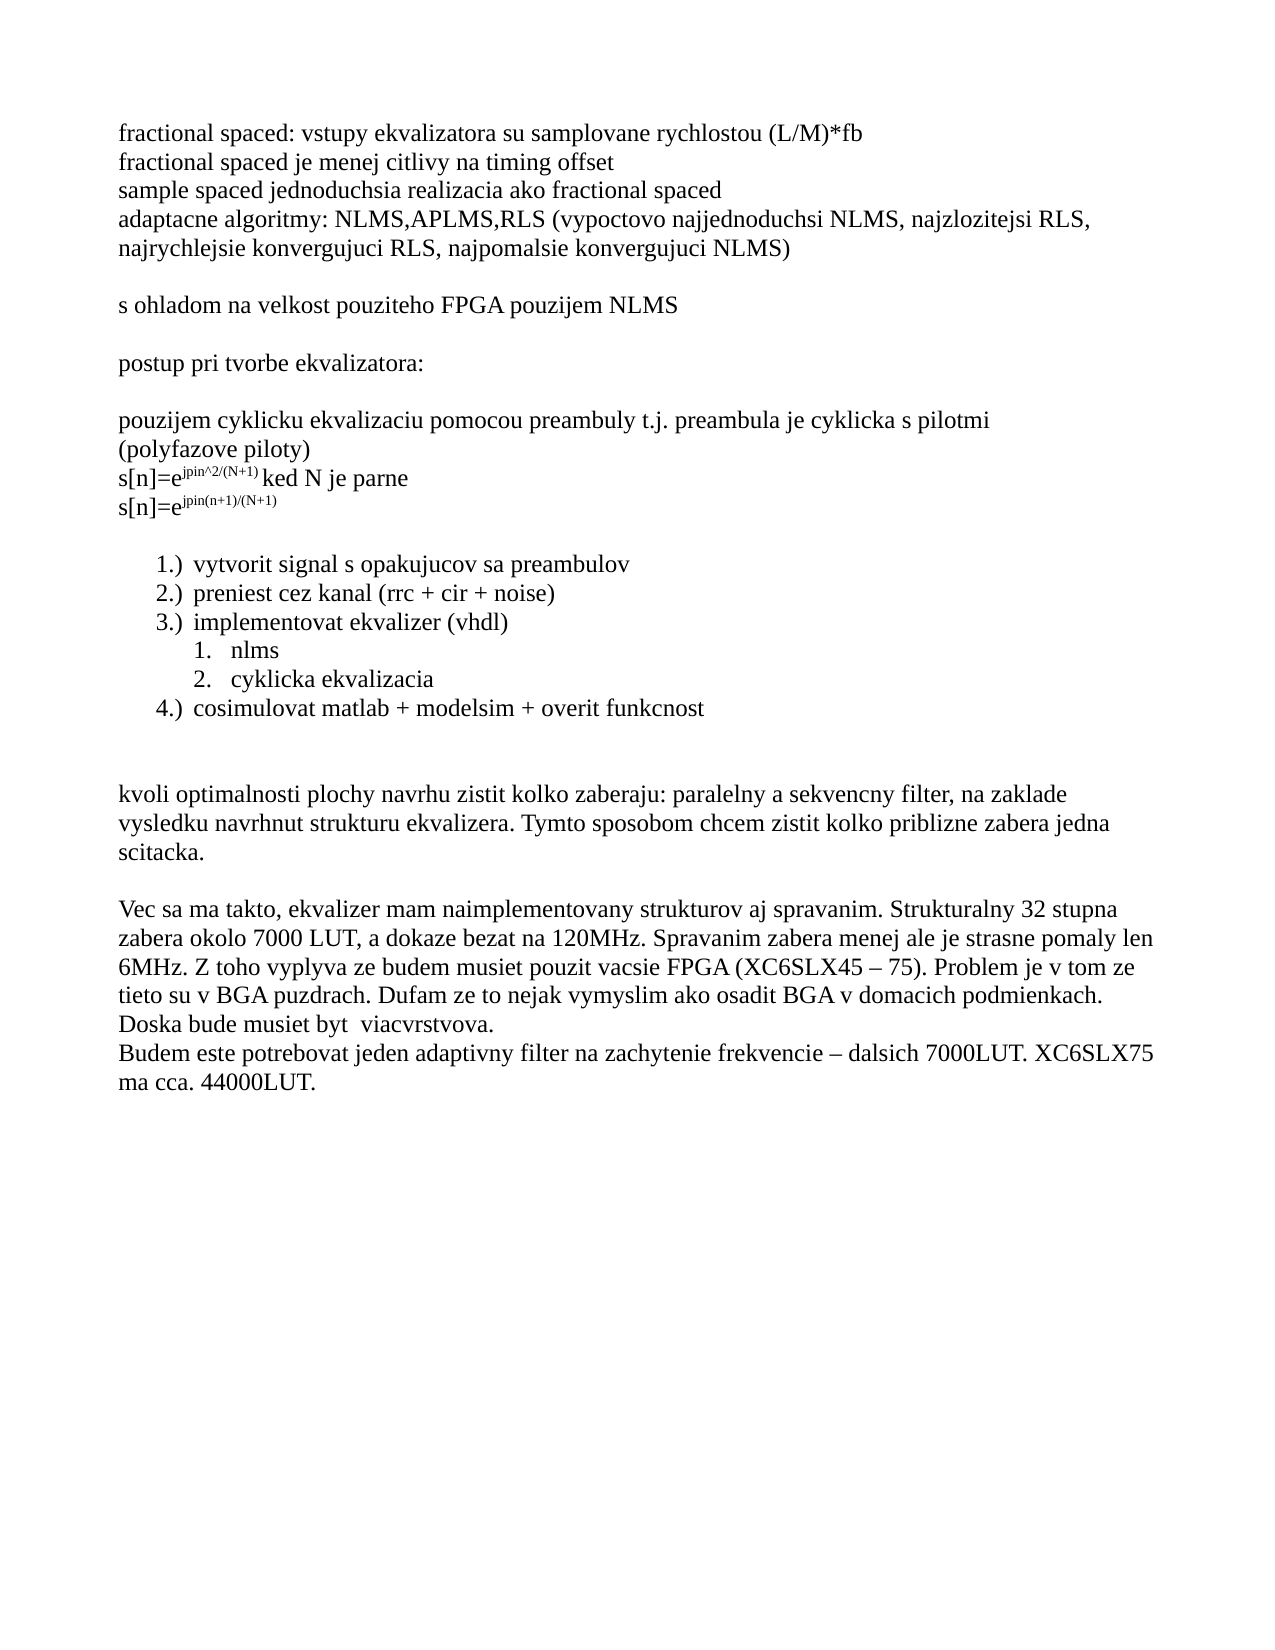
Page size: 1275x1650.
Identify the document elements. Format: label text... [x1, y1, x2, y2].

text Budem este potrebovat jeden adaptivny filter na zachytenie frekvencie – dalsich 7000LUT. XC6SLX75 ma cca. 44000LUT. [118, 1038, 1157, 1096]
list cyklicka ekvalizacia [193, 664, 1157, 693]
text sample spaced jednoduchsia realizacia ako fractional spaced [118, 176, 1157, 204]
text pouzijem cyklicku ekvalizaciu pomocou preambuly t.j. preambula je cyklicka s pilotmi [118, 406, 1157, 434]
text kvoli optimalnosti plochy navrhu zistit kolko zaberaju: paralelny a sekvencny filter, na zaklade vysledku navrhnut strukturu ekvalizera. Tymto sposobom chcem zistit kolko priblizne zabera jedna scitacka. [118, 779, 1157, 866]
list preniest cez kanal (rrc + cir + noise) [156, 578, 1157, 607]
text s ohladom na velkost pouziteho FPGA pouzijem NLMS [118, 291, 1157, 319]
text s[n]=ejpin(n+1)/(N+1) [118, 492, 1157, 521]
text adaptacne algoritmy: NLMS,APLMS,RLS (vypoctovo najjednoduchsi NLMS, najzlozitejsi RLS, najrychlejsie konvergujuci RLS, najpomalsie konvergujuci NLMS) [118, 204, 1157, 262]
text s[n]=ejpin^2/(N+1) ked N je parne [118, 463, 1157, 492]
list implementovat ekvalizer (vhdl) [156, 607, 1157, 636]
text postup pri tvorbe ekvalizatora: [118, 348, 1157, 377]
list nlms [193, 636, 1157, 664]
text Vec sa ma takto, ekvalizer mam naimplementovany strukturov aj spravanim. Strukturalny 32 stupna zabera okolo 7000 LUT, a dokaze bezat na 120MHz. Spravanim zabera menej ale je strasne pomaly len 6MHz. Z toho vyplyva ze budem musiet pouzit vacsie FPGA (XC6SLX45 – 75). Problem je v tom ze tieto su v BGA puzdrach. Dufam ze to nejak vymyslim ako osadit BGA v domacich podmienkach. Doska bude musiet byt viacvrstvova. [118, 894, 1157, 1038]
list cosimulovat matlab + modelsim + overit funkcnost [156, 693, 1157, 722]
text fractional spaced je menej citlivy na timing offset [118, 147, 1157, 176]
list vytvorit signal s opakujucov sa preambulov [156, 549, 1157, 578]
text (polyfazove piloty) [118, 434, 1157, 463]
text fractional spaced: vstupy ekvalizatora su samplovane rychlostou (L/M)*fb [118, 118, 1157, 147]
